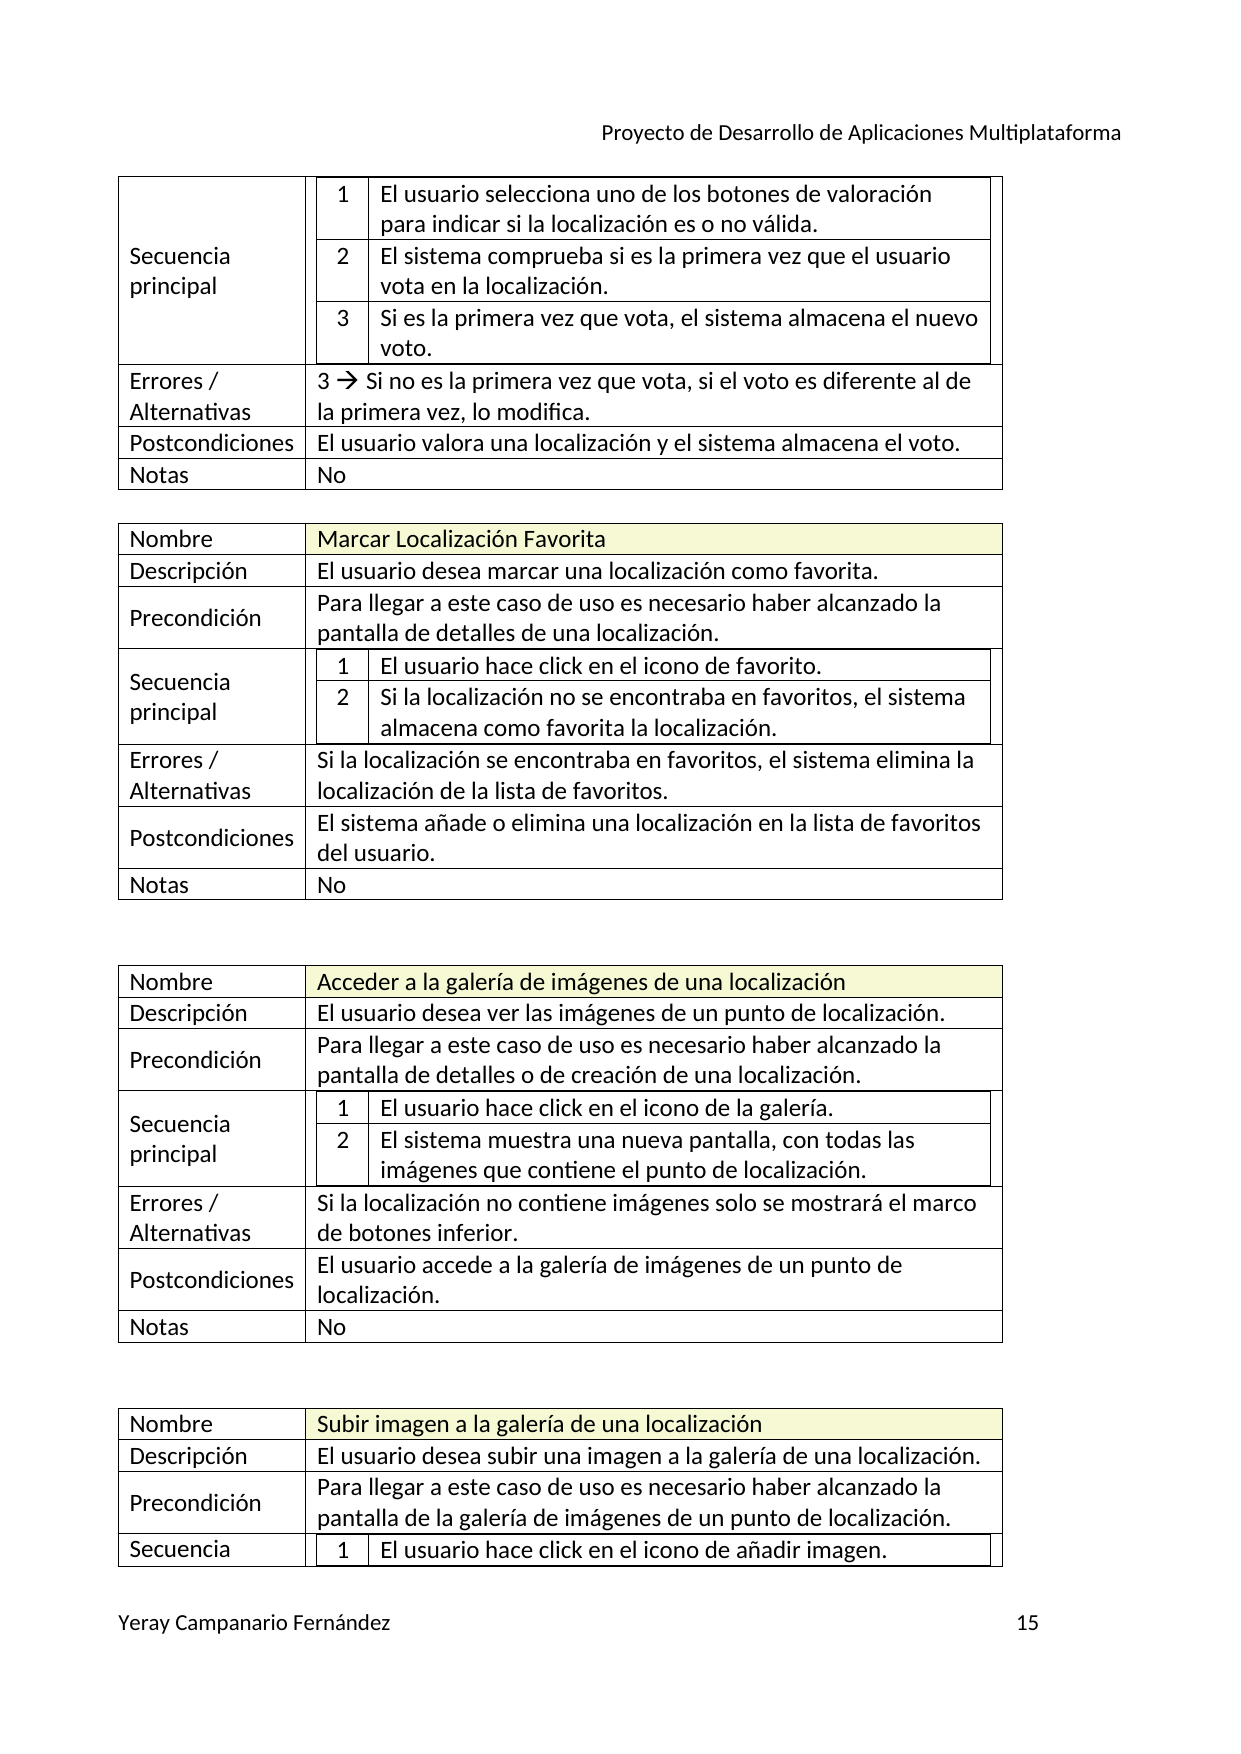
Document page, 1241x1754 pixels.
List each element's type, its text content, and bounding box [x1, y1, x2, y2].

table_cell Precondición [119, 1029, 305, 1090]
table_cell Notas [119, 459, 305, 489]
table_cell No [306, 1311, 1002, 1342]
table_cell Para llegar a este caso de uso es necesario haber alcanzado la pantalla de detalles de una localización. [306, 587, 1002, 648]
table_cell Si la localización no contiene imágenes solo se mostrará el marco de botones inferior. [306, 1187, 1002, 1248]
table_cell Postcondiciones [119, 1249, 305, 1310]
table_cell Errores / Alternativas [119, 365, 305, 426]
table_cell 3  Si no es la primera vez que vota, si el voto es diferente al de la primera vez, lo modifica. [306, 365, 1002, 426]
table_cell No [306, 869, 1002, 899]
table_cell 3 [317, 302, 368, 363]
table_cell [991, 1091, 1002, 1186]
table_cell Para llegar a este caso de uso es necesario haber alcanzado la pantalla de detalles o de creación de una localización. [306, 1029, 1002, 1090]
table_header 1 [317, 650, 368, 680]
table_cell Secuencia principal [119, 649, 305, 744]
table_header Marcar Localización Favorita [306, 524, 1002, 554]
table_cell [306, 649, 316, 744]
table_header 1 [317, 178, 368, 239]
table_cell El sistema comprueba si es la primera vez que el usuario vota en la localización. [369, 240, 990, 301]
table_cell Descripción [119, 555, 305, 586]
table_cell [306, 1091, 316, 1186]
table_header 1 [317, 1535, 368, 1565]
table_cell El sistema muestra una nueva pantalla, con todas las imágenes que contiene el punto de localización. [369, 1124, 990, 1185]
table_header El usuario hace click en el icono de favorito. [369, 650, 990, 680]
table_cell 2 [317, 681, 368, 742]
table_header El usuario selecciona uno de los botones de valoración para indicar si la localización es o no válida. [369, 178, 990, 239]
table_cell [991, 1534, 1002, 1566]
table_header El usuario hace click en el icono de añadir imagen. [369, 1535, 990, 1565]
table_cell Si es la primera vez que vota, el sistema almacena el nuevo voto. [369, 302, 990, 363]
table_cell [306, 177, 316, 364]
table_header Nombre [119, 524, 305, 554]
table_cell El usuario desea subir una imagen a la galería de una localización. [306, 1440, 1002, 1471]
table_cell Precondición [119, 1472, 305, 1533]
table_cell Si la localización se encontraba en favoritos, el sistema elimina la localización de la lista de favoritos. [306, 745, 1002, 806]
table_cell Errores / Alternativas [119, 1187, 305, 1248]
table_cell Secuencia principal [119, 1091, 305, 1186]
table_header 1 [317, 1092, 368, 1123]
table_cell El usuario desea marcar una localización como favorita. [306, 555, 1002, 586]
table_cell Secuencia [119, 1534, 305, 1566]
table_cell Para llegar a este caso de uso es necesario haber alcanzado la pantalla de la galería de imágenes de un punto de localización. [306, 1472, 1002, 1533]
table_cell 2 [317, 1124, 368, 1185]
table_cell [306, 1534, 316, 1566]
table_cell [991, 177, 1002, 364]
table_header Subir imagen a la galería de una localización [306, 1409, 1002, 1439]
table_cell El usuario valora una localización y el sistema almacena el voto. [306, 427, 1002, 458]
table_cell Notas [119, 1311, 305, 1342]
table_cell Notas [119, 869, 305, 899]
table_cell El sistema añade o elimina una localización en la lista de favoritos del usuario. [306, 807, 1002, 868]
table_cell Precondición [119, 587, 305, 648]
table_cell [991, 649, 1002, 744]
table_cell Descripción [119, 998, 305, 1028]
table_cell Errores / Alternativas [119, 745, 305, 806]
table_cell No [306, 459, 1002, 489]
table_cell El usuario desea ver las imágenes de un punto de localización. [306, 998, 1002, 1028]
table_header El usuario hace click en el icono de la galería. [369, 1092, 990, 1123]
table_cell Descripción [119, 1440, 305, 1471]
table_cell Secuencia principal [119, 177, 305, 364]
table_cell Postcondiciones [119, 807, 305, 868]
table_header Nombre [119, 966, 305, 997]
table_header Acceder a la galería de imágenes de una localización [306, 966, 1002, 997]
table_cell Si la localización no se encontraba en favoritos, el sistema almacena como favorita la localización. [369, 681, 990, 742]
table_cell 2 [317, 240, 368, 301]
table_cell Postcondiciones [119, 427, 305, 458]
table_header Nombre [119, 1409, 305, 1439]
table_cell El usuario accede a la galería de imágenes de un punto de localización. [306, 1249, 1002, 1310]
